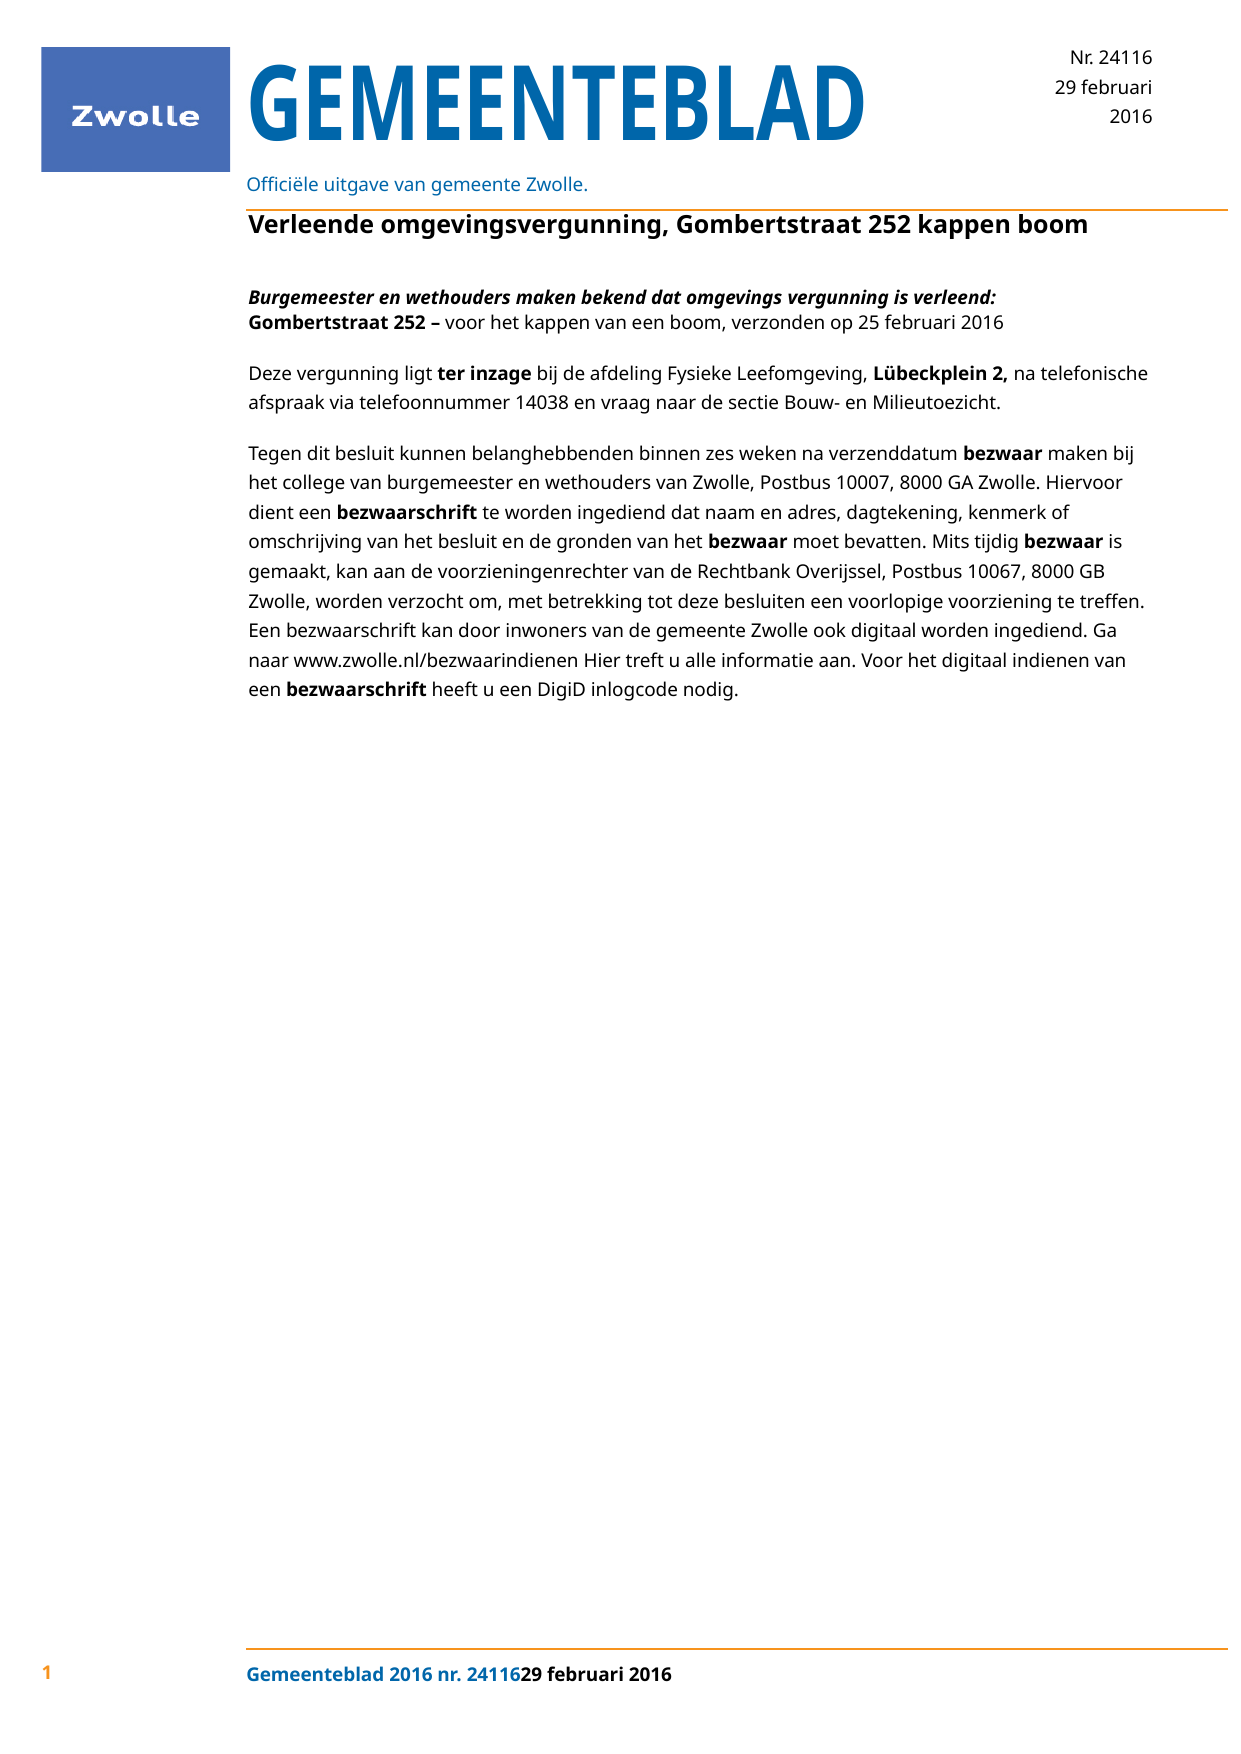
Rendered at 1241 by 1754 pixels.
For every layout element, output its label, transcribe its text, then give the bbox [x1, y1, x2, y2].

text Deze vergunning ligt ter inzage bij de afdeling Fysieke Leefomgeving, Lübeckplein 2, na telefonische afspraak via telefoonnummer 14038 en vraag naar de sectie Bouw- en Milieutoezicht. [248, 360, 1152, 415]
text Tegen dit besluit kunnen belanghebbenden binnen zes weken na verzenddatum bezwaar maken bij het college van burgemeester en wethouders van Zwolle, Postbus 10007, 8000 GA Zwolle. Hiervoor dient een bezwaarschrift te worden ingediend dat naam en adres, dagtekening, kenmerk of omschrijving van het besluit en de gronden van het bezwaar moet bevatten. Mits tijdig bezwaar is gemaakt, kan aan de voorzieningenrechter van de Rechtbank Overijssel, Postbus 10067, 8000 GB Zwolle, worden verzocht om, met betrekking tot deze besluiten een voorlopige voorziening te treffen. Een bezwaarschrift kan door inwoners van de gemeente Zwolle ook digitaal worden ingediend. Ga naar www.zwolle.nl/bezwaarindienen Hier treft u alle informatie aan. Voor het digitaal indienen van een bezwaarschrift heeft u een DigiD inlogcode nodig. [248, 440, 1152, 702]
text Gombertstraat 252 – voor het kappen van een boom, verzonden op 25 februari 2016 [248, 309, 1152, 335]
text Burgemeester en wethouders maken bekend dat omgevings vergunning is verleend: [248, 284, 1152, 309]
picture [41, 47, 231, 172]
text Verleende omgevingsvergunning, Gombertstraat 252 kappen boom [248, 211, 1152, 241]
